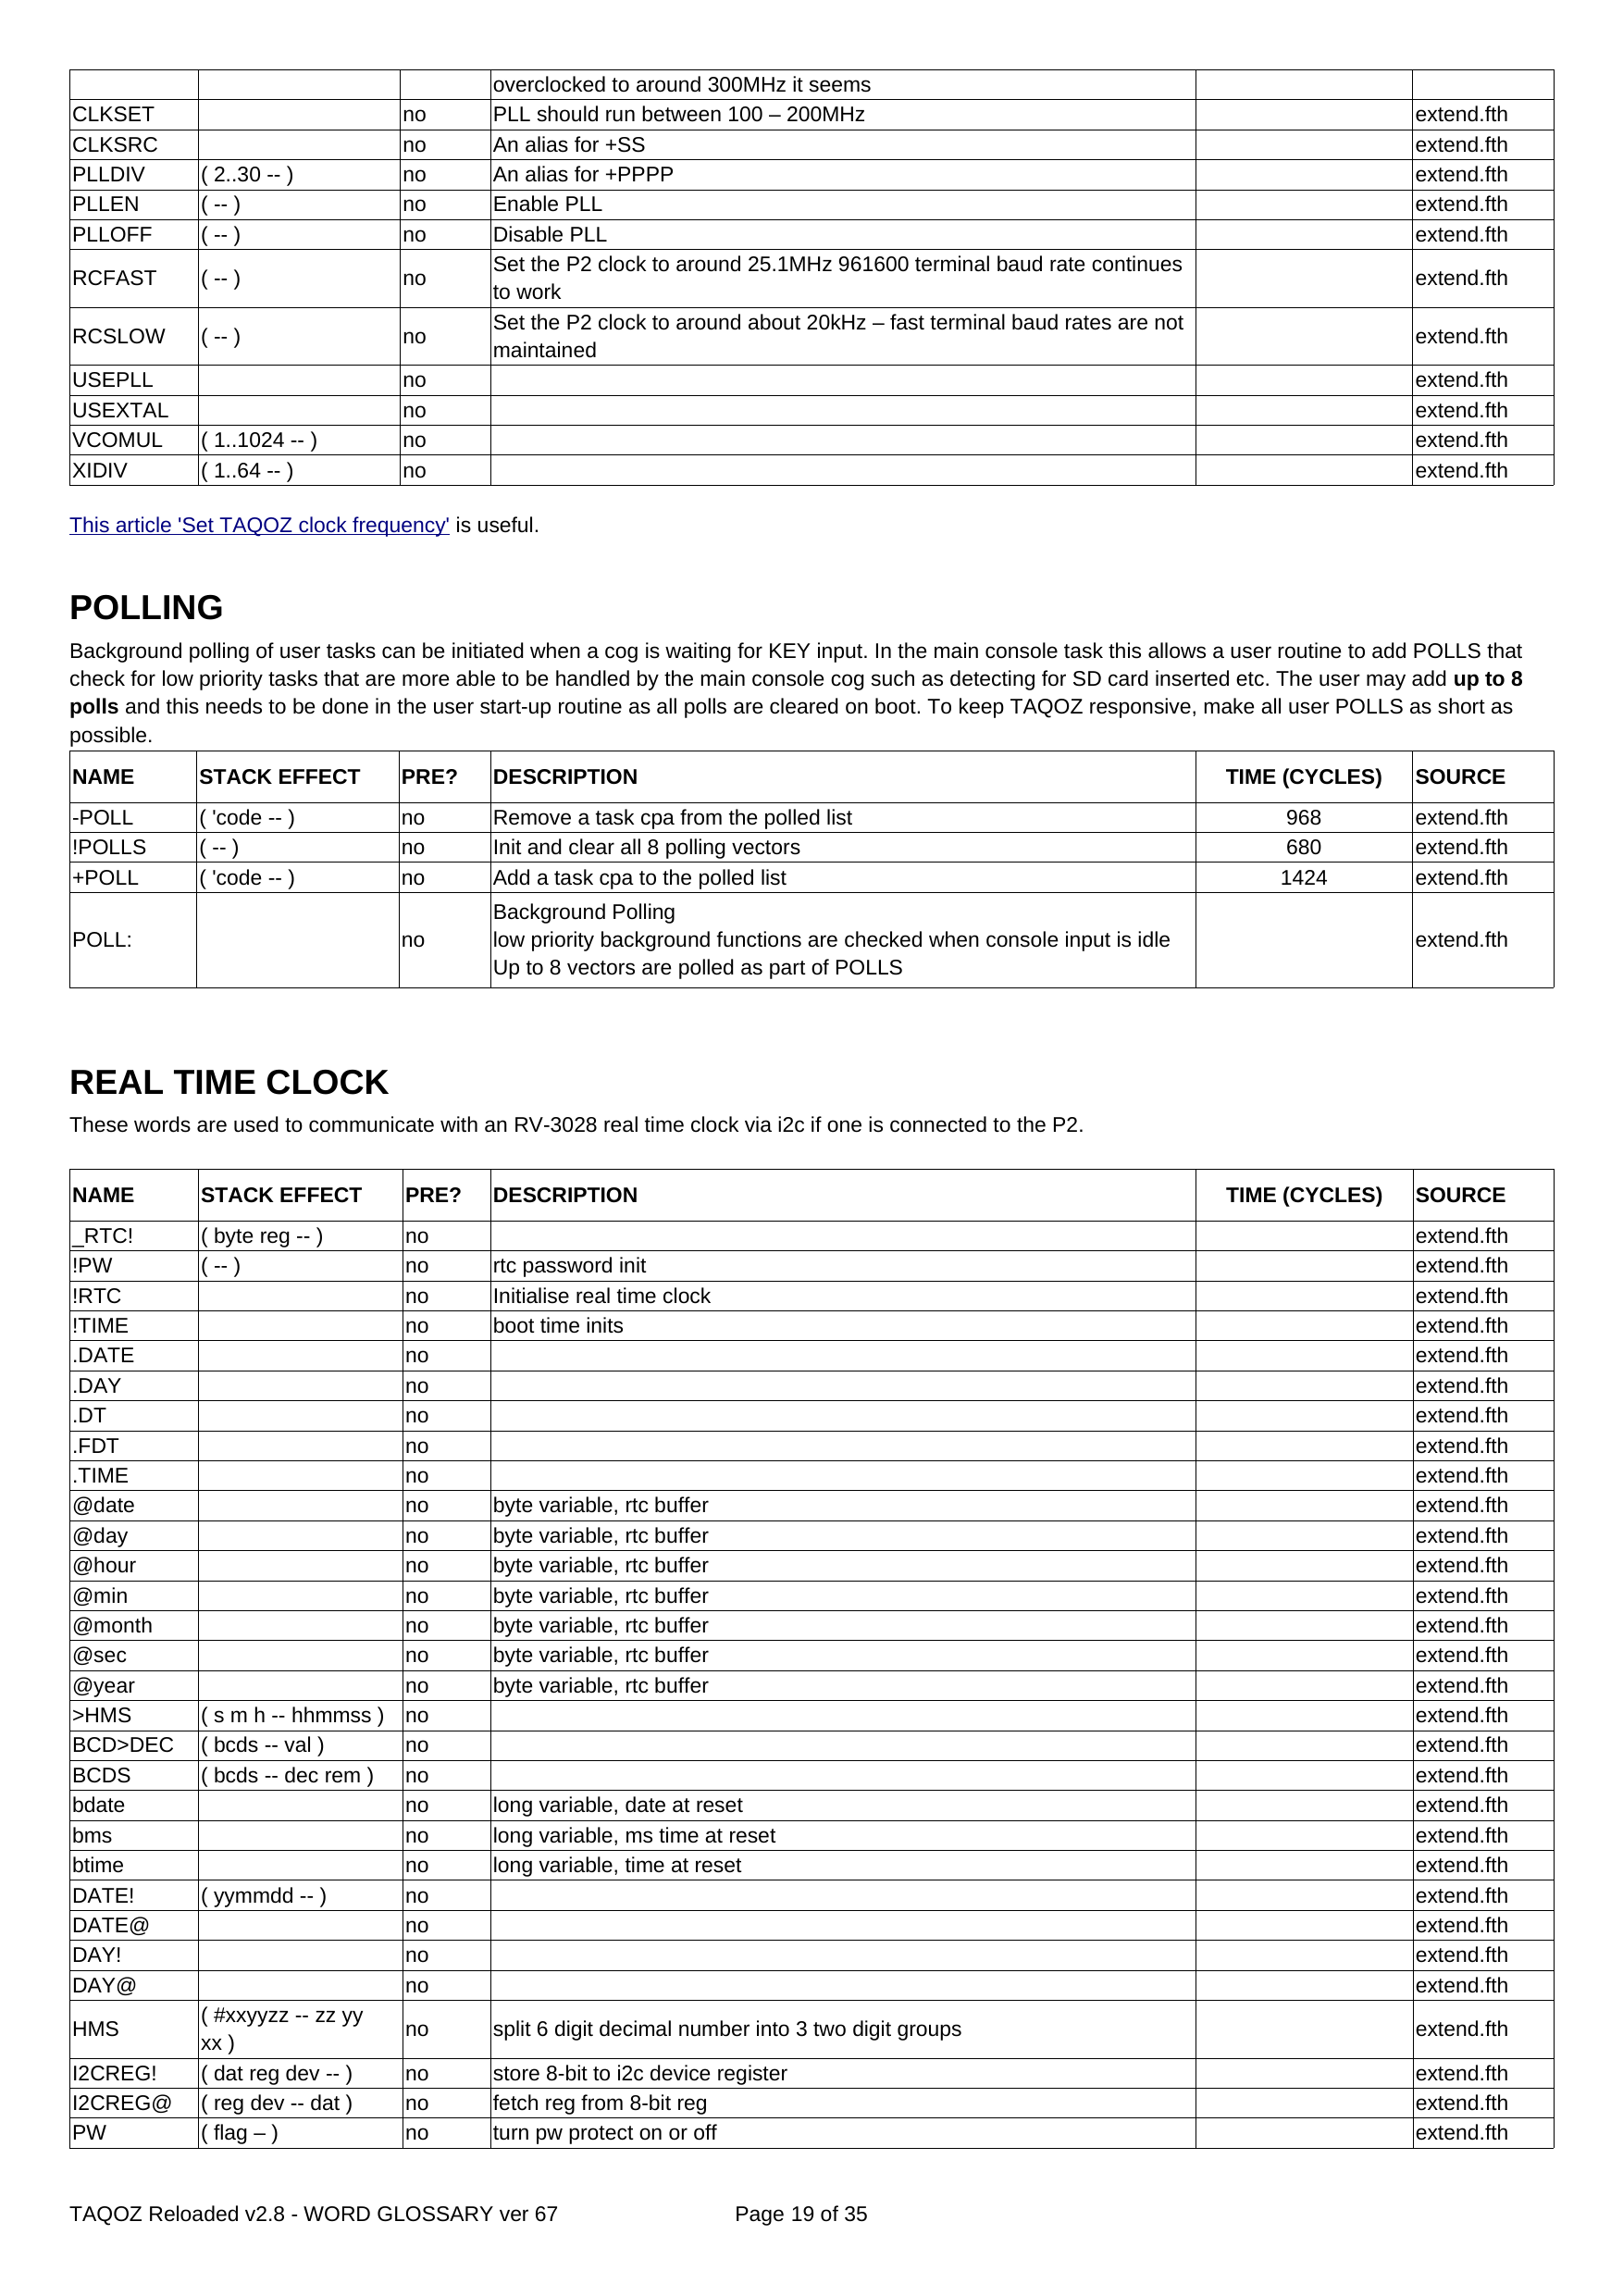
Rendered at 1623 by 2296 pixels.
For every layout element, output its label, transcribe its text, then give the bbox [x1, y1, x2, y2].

table_cell [1196, 1222, 1413, 1250]
table_cell [1196, 1791, 1413, 1820]
table_cell extend.fth [1414, 1491, 1554, 1520]
table_cell POLL: [70, 893, 196, 987]
table_cell byte variable, rtc buffer [491, 1521, 1196, 1550]
table_cell @hour [70, 1551, 198, 1580]
table_cell [199, 1551, 403, 1580]
table_cell .DAY [70, 1371, 198, 1400]
table_cell [1196, 366, 1412, 395]
table_cell +POLL [70, 863, 196, 892]
table_cell [199, 100, 400, 130]
table_cell [1196, 1941, 1413, 1970]
table_cell @min [70, 1582, 198, 1610]
table_cell byte variable, rtc buffer [491, 1641, 1196, 1670]
table_cell Initialise real time clock [491, 1282, 1196, 1310]
table_cell Set the P2 clock to around about 20kHz – fast terminal baud rates are not maintained [491, 308, 1196, 365]
table_cell [199, 1791, 403, 1820]
table_cell .DT [70, 1401, 198, 1431]
table_cell PLLEN [70, 191, 198, 219]
table_cell @sec [70, 1641, 198, 1670]
table_cell I2CREG! [70, 2059, 198, 2088]
table_cell [491, 1341, 1196, 1371]
table_cell extend.fth [1414, 1731, 1554, 1760]
table_cell extend.fth [1414, 1282, 1554, 1310]
table_cell [199, 1641, 403, 1670]
table_cell extend.fth [1413, 130, 1554, 159]
table_cell extend.fth [1414, 1671, 1554, 1700]
table_cell ( #xxyyzz -- zz yy xx ) [199, 2001, 403, 2057]
table_cell [491, 455, 1196, 485]
table_cell [491, 1401, 1196, 1431]
table_cell [1196, 1821, 1413, 1850]
table_cell extend.fth [1413, 308, 1554, 365]
table_cell extend.fth [1414, 1521, 1554, 1550]
table_cell extend.fth [1413, 366, 1554, 395]
table_cell split 6 digit decimal number into 3 two digit groups [491, 2001, 1196, 2057]
table_cell extend.fth [1414, 1461, 1554, 1490]
table_cell no [401, 130, 490, 159]
table_cell .DATE [70, 1341, 198, 1371]
table_cell [491, 1911, 1196, 1940]
table_cell HMS [70, 2001, 198, 2057]
table_cell turn pw protect on or off [491, 2118, 1196, 2148]
table_cell [1196, 1311, 1413, 1340]
table_cell extend.fth [1414, 1551, 1554, 1580]
table_cell [199, 1461, 403, 1490]
table_cell [1196, 308, 1412, 365]
table_cell ( -- ) [199, 308, 400, 365]
table_cell extend.fth [1414, 2059, 1554, 2088]
table_cell [1196, 1611, 1413, 1640]
table_cell USEXTAL [70, 396, 198, 425]
table_cell CLKSET [70, 100, 198, 130]
table_cell no [403, 1791, 490, 1820]
subtitle POLLING [69, 587, 1554, 627]
table_cell RCSLOW [70, 308, 198, 365]
table_cell ( flag – ) [199, 2118, 403, 2148]
table_header TIME (CYCLES) [1196, 1170, 1413, 1221]
table_cell _RTC! [70, 1222, 198, 1250]
table_cell extend.fth [1414, 1311, 1554, 1340]
table_cell no [403, 1880, 490, 1910]
table_cell [1196, 160, 1412, 189]
table_cell no [401, 250, 490, 307]
table_cell no [403, 2089, 490, 2117]
text This article 'Set TAQOZ clock frequency' is useful. [69, 513, 1554, 538]
table_cell no [401, 308, 490, 365]
table_cell [199, 366, 400, 395]
table_cell ( -- ) [199, 191, 400, 219]
table_cell [1196, 1731, 1413, 1760]
table_cell extend.fth [1414, 1941, 1554, 1970]
table_cell extend.fth [1414, 1611, 1554, 1640]
table_cell [1196, 1671, 1413, 1700]
table_cell no [403, 1551, 490, 1580]
table_cell .TIME [70, 1461, 198, 1490]
table_cell [1196, 1551, 1413, 1580]
table_cell Set the P2 clock to around 25.1MHz 961600 terminal baud rate continues to work [491, 250, 1196, 307]
table_cell extend.fth [1413, 160, 1554, 189]
table_cell [1196, 1341, 1413, 1371]
table_cell no [403, 1671, 490, 1700]
table_cell ( 'code -- ) [197, 863, 399, 892]
table_cell no [401, 100, 490, 130]
table_cell extend.fth [1414, 1641, 1554, 1670]
table_header PRE? [403, 1170, 490, 1221]
table_cell no [401, 455, 490, 485]
table_cell [199, 1911, 403, 1940]
table_cell extend.fth [1413, 833, 1554, 862]
table_cell no [403, 2059, 490, 2088]
table_cell boot time inits [491, 1311, 1196, 1340]
table_cell store 8-bit to i2c device register [491, 2059, 1196, 2088]
table_cell Init and clear all 8 polling vectors [491, 833, 1196, 862]
table_cell extend.fth [1414, 1971, 1554, 2000]
table_cell ( 1..1024 -- ) [199, 426, 400, 454]
table_cell [1196, 1401, 1413, 1431]
table_cell ( dat reg dev -- ) [199, 2059, 403, 2088]
table_cell no [403, 1911, 490, 1940]
table_header NAME [70, 1170, 198, 1221]
table_cell [199, 1521, 403, 1550]
table_cell CLKSRC [70, 130, 198, 159]
table_cell [1196, 1971, 1413, 2000]
table_cell extend.fth [1414, 1222, 1554, 1250]
table_cell no [403, 1971, 490, 2000]
table_cell no [403, 1821, 490, 1850]
table_cell extend.fth [1414, 1251, 1554, 1280]
table_cell DAY! [70, 1941, 198, 1970]
table_cell [1196, 1491, 1413, 1520]
table_cell no [401, 191, 490, 219]
table_cell [491, 366, 1196, 395]
table_cell [1196, 1432, 1413, 1460]
table_cell [491, 1432, 1196, 1460]
table_cell [1196, 2059, 1413, 2088]
table_header SOURCE [1414, 1170, 1554, 1221]
table_cell [1196, 1282, 1413, 1310]
table_cell extend.fth [1413, 396, 1554, 425]
table_cell PW [70, 2118, 198, 2148]
table_cell ( -- ) [199, 220, 400, 249]
table_cell bdate [70, 1791, 198, 1820]
table_cell [199, 1432, 403, 1460]
table_cell [199, 130, 400, 159]
table_cell ( bcds -- val ) [199, 1731, 403, 1760]
table_cell [199, 1341, 403, 1371]
table_cell [199, 1851, 403, 1880]
table_cell no [403, 1521, 490, 1550]
table_cell Add a task cpa to the polled list [491, 863, 1196, 892]
table_header DESCRIPTION [491, 751, 1196, 802]
table_cell [1196, 2089, 1413, 2117]
table_cell extend.fth [1414, 2001, 1554, 2057]
table_cell BCD>DEC [70, 1731, 198, 1760]
table_cell [491, 1701, 1196, 1730]
table_cell extend.fth [1414, 2089, 1554, 2117]
table_cell [199, 1311, 403, 1340]
table_cell no [400, 833, 490, 862]
table_cell [199, 1611, 403, 1640]
table_cell no [403, 2001, 490, 2057]
table_cell extend.fth [1413, 426, 1554, 454]
table_cell @date [70, 1491, 198, 1520]
table_cell [1196, 2001, 1413, 2057]
table_header SOURCE [1413, 751, 1554, 802]
table_cell [1196, 100, 1412, 130]
table_cell no [403, 1222, 490, 1250]
table_cell extend.fth [1413, 191, 1554, 219]
table_cell no [403, 1701, 490, 1730]
table_cell DAY@ [70, 1971, 198, 2000]
table_cell no [403, 1941, 490, 1970]
table_cell [491, 1461, 1196, 1490]
table_cell extend.fth [1414, 1851, 1554, 1880]
table_cell [491, 426, 1196, 454]
table_cell extend.fth [1413, 863, 1554, 892]
table_cell !TIME [70, 1311, 198, 1340]
table_cell >HMS [70, 1701, 198, 1730]
table_cell [199, 1491, 403, 1520]
table_cell extend.fth [1414, 1761, 1554, 1790]
table_cell [491, 1761, 1196, 1790]
table_cell extend.fth [1414, 1371, 1554, 1400]
table_cell extend.fth [1414, 1701, 1554, 1730]
table_cell [1196, 1521, 1413, 1550]
table_cell [491, 1731, 1196, 1760]
table_cell [491, 1941, 1196, 1970]
table_cell no [403, 1371, 490, 1400]
table_cell 680 [1196, 833, 1412, 862]
table_cell [1196, 2118, 1413, 2148]
table_cell no [401, 366, 490, 395]
subtitle REAL TIME CLOCK [69, 1061, 1554, 1101]
table_cell no [403, 1432, 490, 1460]
table_cell extend.fth [1414, 1582, 1554, 1610]
table_cell 1424 [1196, 863, 1412, 892]
table_cell ( 'code -- ) [197, 803, 399, 832]
table_header STACK EFFECT [197, 751, 399, 802]
table_cell [1196, 1371, 1413, 1400]
table_cell byte variable, rtc buffer [491, 1582, 1196, 1610]
table_cell no [403, 1611, 490, 1640]
table_cell [1196, 1851, 1413, 1880]
table_cell byte variable, rtc buffer [491, 1491, 1196, 1520]
table_cell BCDS [70, 1761, 198, 1790]
table_cell ( s m h -- hhmmss ) [199, 1701, 403, 1730]
text These words are used to communicate with an RV-3028 real time clock via i2c if one is connected to the P2. [69, 1112, 1554, 1137]
table_cell [70, 70, 198, 99]
table_cell overclocked to around 300MHz it seems [491, 70, 1196, 99]
table_cell [199, 396, 400, 425]
table_cell fetch reg from 8-bit reg [491, 2089, 1196, 2117]
table_cell [1196, 220, 1412, 249]
table_cell bms [70, 1821, 198, 1850]
table_header NAME [70, 751, 196, 802]
table_cell [199, 1821, 403, 1850]
table_cell [199, 1971, 403, 2000]
table_cell [491, 1971, 1196, 2000]
table_cell long variable, ms time at reset [491, 1821, 1196, 1850]
table_cell [199, 1941, 403, 1970]
table_cell no [401, 396, 490, 425]
table_cell [1196, 1251, 1413, 1280]
text Background polling of user tasks can be initiated when a cog is waiting for KEY input. In the main console task this allows a user routine to add POLLS that check for low priority tasks that are more able to be handled by the main console cog such as detecting for SD card inserted etc. The user may add up to 8 polls and this needs to be done in the user start-up routine as all polls are cleared on boot. To keep TAQOZ responsive, make all user POLLS as short as possible. [69, 639, 1554, 747]
table_cell ( yymmdd -- ) [199, 1880, 403, 1910]
table_cell PLL should run between 100 – 200MHz [491, 100, 1196, 130]
table_cell PLLDIV [70, 160, 198, 189]
table_cell extend.fth [1414, 1821, 1554, 1850]
table_cell byte variable, rtc buffer [491, 1611, 1196, 1640]
table_cell [1196, 1461, 1413, 1490]
table_cell [1196, 1761, 1413, 1790]
table_cell -POLL [70, 803, 196, 832]
table_cell VCOMUL [70, 426, 198, 454]
table_cell [199, 70, 400, 99]
table_cell [1196, 396, 1412, 425]
table_cell [1196, 426, 1412, 454]
table_cell btime [70, 1851, 198, 1880]
table_cell [199, 1401, 403, 1431]
table_header DESCRIPTION [491, 1170, 1196, 1221]
table_cell ( -- ) [199, 250, 400, 307]
table_cell no [401, 220, 490, 249]
table_cell no [403, 1461, 490, 1490]
table_cell extend.fth [1414, 2118, 1554, 2148]
table_cell 968 [1196, 803, 1412, 832]
table_cell [1413, 70, 1554, 99]
table_cell !POLLS [70, 833, 196, 862]
table_cell Background Polling low priority background functions are checked when console input is idle Up to 8 vectors are polled as part of POLLS [491, 893, 1196, 987]
table_cell XIDIV [70, 455, 198, 485]
table_cell !RTC [70, 1282, 198, 1310]
table_cell .FDT [70, 1432, 198, 1460]
table_cell [1196, 250, 1412, 307]
table_cell [491, 1880, 1196, 1910]
table_cell PLLOFF [70, 220, 198, 249]
table_cell extend.fth [1414, 1341, 1554, 1371]
table_cell extend.fth [1414, 1911, 1554, 1940]
table_cell Enable PLL [491, 191, 1196, 219]
table_cell no [401, 426, 490, 454]
table_cell extend.fth [1413, 100, 1554, 130]
table_cell [491, 396, 1196, 425]
table_cell no [403, 1491, 490, 1520]
table_cell ( byte reg -- ) [199, 1222, 403, 1250]
table_header STACK EFFECT [199, 1170, 403, 1221]
table_cell [1196, 893, 1412, 987]
table_cell [401, 70, 490, 99]
table_cell no [403, 1282, 490, 1310]
table_header TIME (CYCLES) [1196, 751, 1412, 802]
table_cell [1196, 455, 1412, 485]
table_cell USEPLL [70, 366, 198, 395]
table_cell no [403, 1731, 490, 1760]
table_cell An alias for +SS [491, 130, 1196, 159]
table_cell @year [70, 1671, 198, 1700]
table_cell extend.fth [1413, 803, 1554, 832]
table_cell [1196, 1701, 1413, 1730]
table_cell ( bcds -- dec rem ) [199, 1761, 403, 1790]
table_cell long variable, time at reset [491, 1851, 1196, 1880]
table_cell no [400, 803, 490, 832]
table_cell DATE! [70, 1880, 198, 1910]
table_cell ( 1..64 -- ) [199, 455, 400, 485]
table_cell no [403, 1251, 490, 1280]
table_cell no [403, 1851, 490, 1880]
table_header PRE? [400, 751, 490, 802]
table_cell extend.fth [1413, 250, 1554, 307]
table_cell extend.fth [1413, 220, 1554, 249]
table_cell [1196, 130, 1412, 159]
table_cell extend.fth [1414, 1880, 1554, 1910]
table_cell Disable PLL [491, 220, 1196, 249]
table_cell byte variable, rtc buffer [491, 1671, 1196, 1700]
table_cell no [403, 1401, 490, 1431]
table_cell no [403, 1761, 490, 1790]
table_cell [1196, 1880, 1413, 1910]
table_cell ( reg dev -- dat ) [199, 2089, 403, 2117]
table_cell [1196, 1582, 1413, 1610]
table_cell [491, 1222, 1196, 1250]
table_cell extend.fth [1413, 893, 1554, 987]
table_cell [1196, 191, 1412, 219]
table_cell extend.fth [1413, 455, 1554, 485]
table_cell An alias for +PPPP [491, 160, 1196, 189]
table_cell [199, 1371, 403, 1400]
table_cell [197, 893, 399, 987]
table_cell no [403, 1341, 490, 1371]
table_cell extend.fth [1414, 1401, 1554, 1431]
table_cell [199, 1582, 403, 1610]
table_cell no [403, 1311, 490, 1340]
table_cell no [403, 1641, 490, 1670]
table_cell [199, 1671, 403, 1700]
table_cell rtc password init [491, 1251, 1196, 1280]
table_cell [1196, 1911, 1413, 1940]
table_cell Remove a task cpa from the polled list [491, 803, 1196, 832]
table_cell [491, 1371, 1196, 1400]
table_cell no [403, 2118, 490, 2148]
table_cell no [400, 863, 490, 892]
table_cell extend.fth [1414, 1432, 1554, 1460]
table_cell @day [70, 1521, 198, 1550]
table_cell [1196, 1641, 1413, 1670]
table_cell ( -- ) [199, 1251, 403, 1280]
table_cell ( 2..30 -- ) [199, 160, 400, 189]
table_cell [1196, 70, 1412, 99]
table_cell I2CREG@ [70, 2089, 198, 2117]
table_cell no [403, 1582, 490, 1610]
table_cell @month [70, 1611, 198, 1640]
table_cell RCFAST [70, 250, 198, 307]
table_cell [199, 1282, 403, 1310]
table_cell DATE@ [70, 1911, 198, 1940]
table_cell no [401, 160, 490, 189]
table_cell extend.fth [1414, 1791, 1554, 1820]
table_cell ( -- ) [197, 833, 399, 862]
table_cell no [400, 893, 490, 987]
table_cell long variable, date at reset [491, 1791, 1196, 1820]
table_cell byte variable, rtc buffer [491, 1551, 1196, 1580]
table_cell !PW [70, 1251, 198, 1280]
